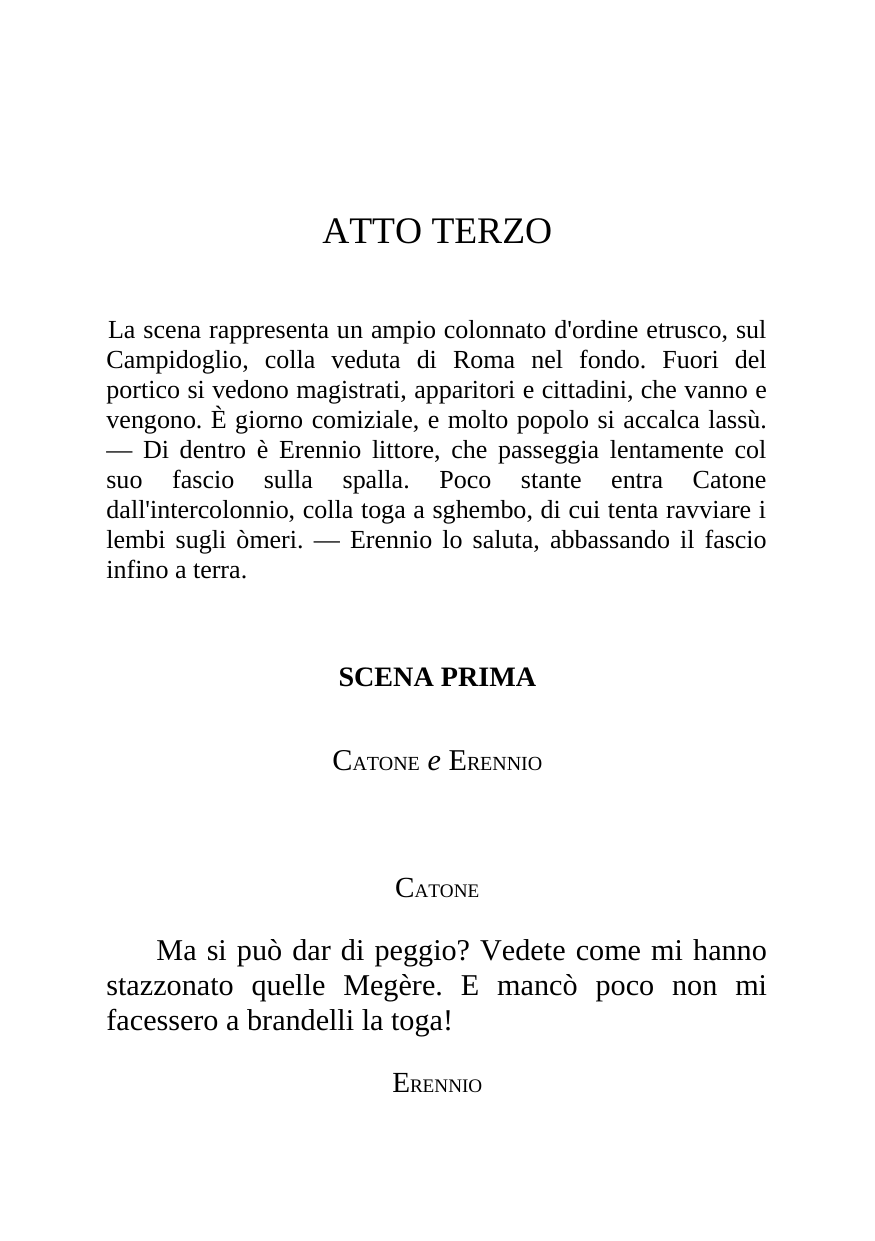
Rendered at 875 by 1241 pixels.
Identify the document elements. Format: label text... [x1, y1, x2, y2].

text Catone [156, 870, 718, 903]
subtitle ATTO TERZO [106, 209, 768, 252]
text Ma si può dar di peggio? Vedete come mi hanno stazzonato quelle Megère. E mancò poco non mi facessero a brandelli la toga! [106, 932, 768, 1036]
text La scena rappresenta un ampio colonnato d'ordine etrusco, sul Campidoglio, colla veduta di Roma nel fondo. Fuori del portico si vedono magistrati, apparitori e cittadini, che vanno e vengono. È giorno comiziale, e molto popolo si accalca lassù. — Di dentro è Erennio littore, che passeggia lentamente col suo fascio sulla spalla. Poco stante entra Catone dall'intercolonnio, colla toga a sghembo, di cui tenta ravviare i lembi sugli òmeri. — Erennio lo saluta, abbassando il fascio infino a terra. [106, 314, 768, 584]
text Erennio [156, 1066, 718, 1099]
subtitle SCENA PRIMA [106, 659, 768, 692]
text Catone e Erennio [106, 742, 768, 777]
